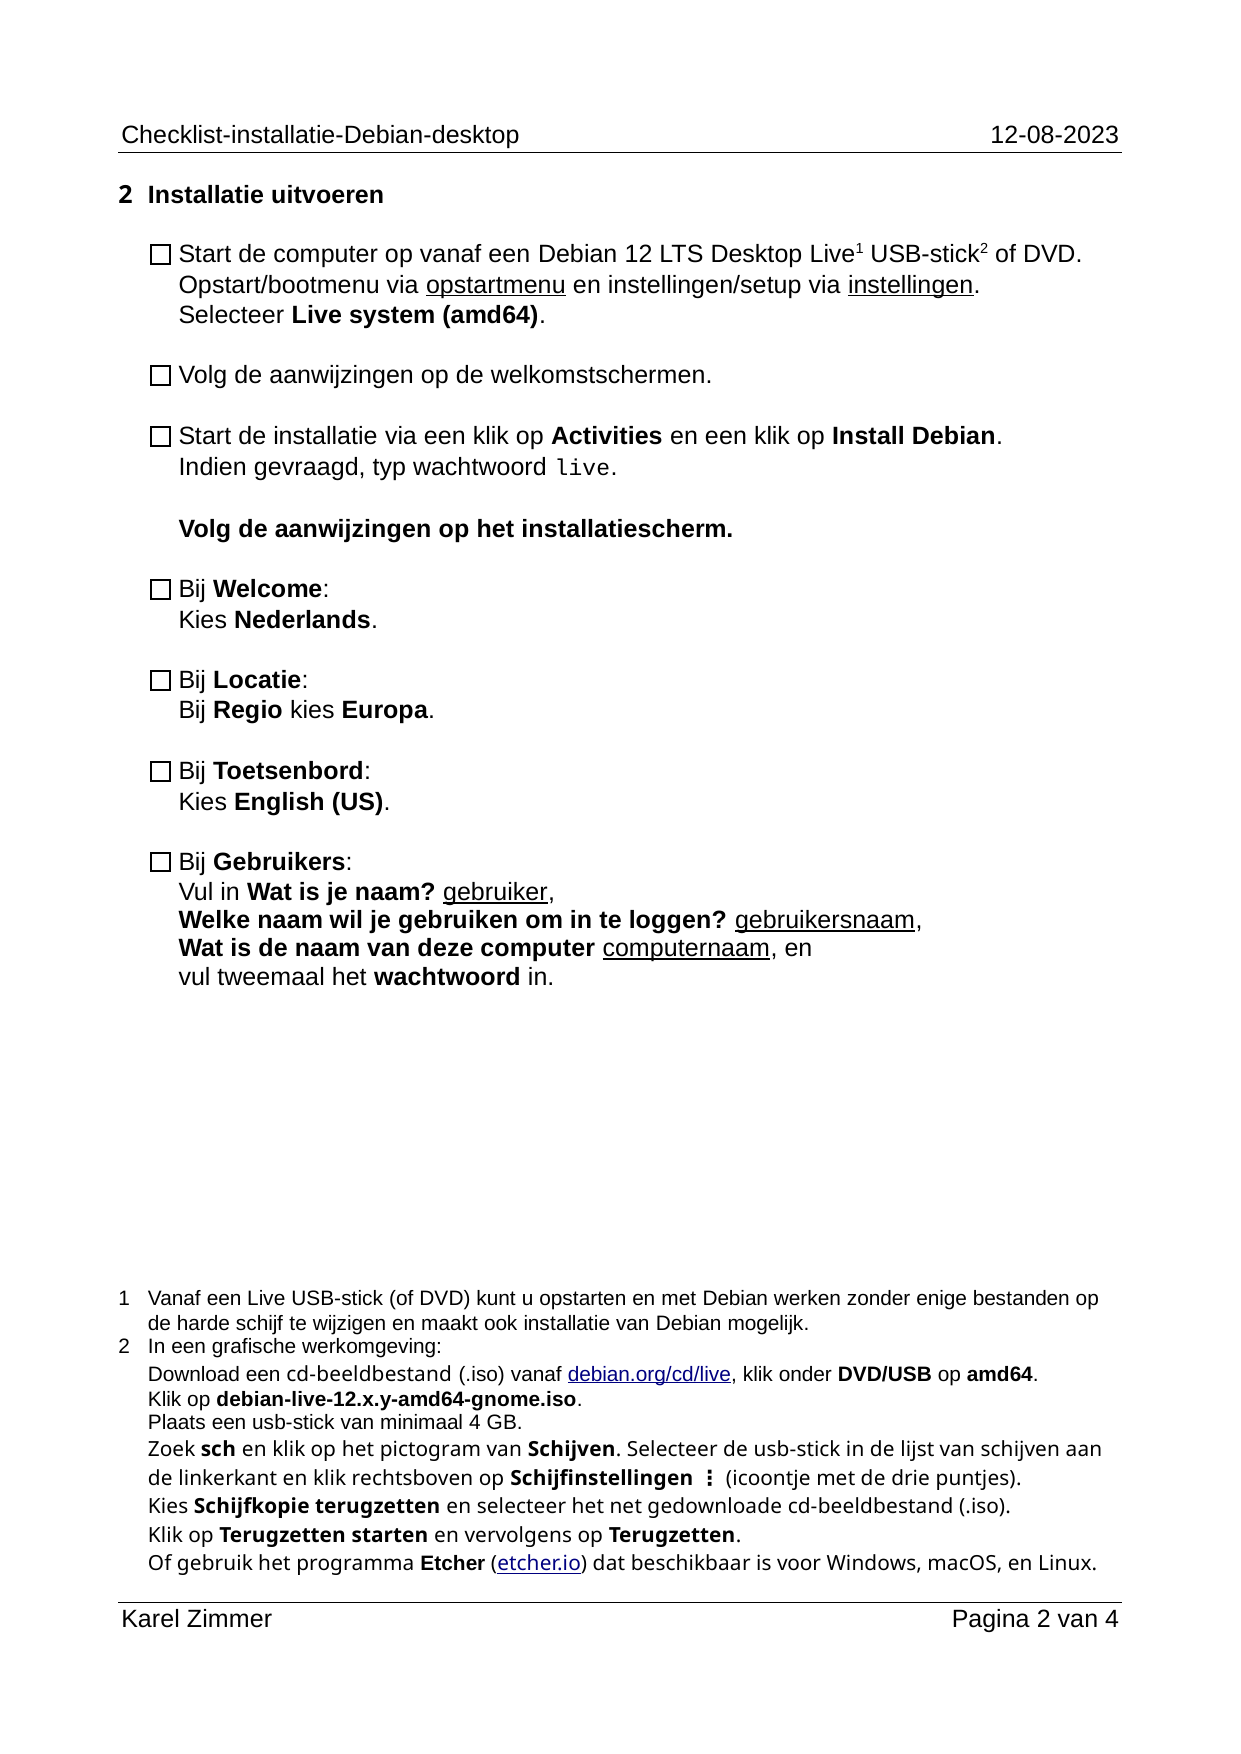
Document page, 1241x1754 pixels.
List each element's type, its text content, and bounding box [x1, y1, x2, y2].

table_cell [142, 756, 177, 786]
table_cell [142, 786, 177, 817]
table_cell [177, 817, 1122, 847]
table_cell [118, 574, 142, 604]
table_cell [177, 330, 1122, 360]
table_cell [142, 391, 177, 421]
table_cell Bij Gebruikers: [177, 847, 1122, 877]
table_cell [142, 514, 177, 544]
table_cell Selecteer Live system (amd64). [177, 300, 1122, 330]
table_header [118, 239, 142, 269]
table_cell [118, 786, 142, 817]
table_cell [118, 451, 142, 483]
table_cell [118, 635, 142, 665]
table_cell [118, 544, 142, 574]
table_cell [118, 817, 142, 847]
table_cell [142, 269, 177, 300]
table_cell [118, 847, 142, 877]
table_cell [118, 877, 142, 992]
table_cell [142, 300, 177, 330]
table_cell [142, 421, 177, 451]
table_cell [142, 726, 177, 756]
table_cell [118, 269, 142, 300]
table_cell [177, 483, 1122, 513]
table_header Start de computer op vanaf een Debian 12 LTS Desktop Live USB-stick of DVD. [177, 239, 1122, 269]
table_cell [142, 695, 177, 726]
table_cell [177, 391, 1122, 421]
table_cell [142, 877, 177, 992]
table_cell Bij Locatie: [177, 665, 1122, 695]
table_cell [142, 604, 177, 635]
table_cell [142, 451, 177, 483]
table_cell [142, 574, 177, 604]
table_cell [177, 635, 1122, 665]
table_cell [142, 483, 177, 513]
table_cell [118, 391, 142, 421]
table_cell [118, 665, 142, 695]
table_cell [142, 544, 177, 574]
table_cell Bij Welcome: [177, 574, 1122, 604]
table_cell Bij Toetsenbord: [177, 756, 1122, 786]
table_cell [118, 421, 142, 451]
table_cell [142, 665, 177, 695]
table_cell Volg de aanwijzingen op het installatiescherm. [177, 514, 1122, 544]
table_cell [118, 360, 142, 391]
table_cell Indien gevraagd, typ wachtwoord live. [177, 451, 1122, 483]
table_cell [118, 300, 142, 330]
table_header [142, 239, 177, 269]
table_cell [142, 817, 177, 847]
table_cell Opstart/bootmenu via opstartmenu en instellingen/setup via instellingen. [177, 269, 1122, 300]
list Installatie uitvoeren [118, 177, 1122, 211]
table_cell [118, 604, 142, 635]
table_cell Vul in Wat is je naam? gebruiker, Welke naam wil je gebruiken om in te loggen? gebruikersnaam, Wat is de naam van deze computer computernaam, en vul tweemaal het wachtwoord in. [177, 877, 1122, 992]
table_cell [177, 726, 1122, 756]
table_cell [118, 695, 142, 726]
table_cell [142, 847, 177, 877]
table_cell [142, 635, 177, 665]
table_cell [118, 756, 142, 786]
table_cell [118, 726, 142, 756]
table_cell Volg de aanwijzingen op de welkomstschermen. [177, 360, 1122, 391]
table_cell [142, 330, 177, 360]
table_cell Start de installatie via een klik op Activities en een klik op Install Debian. [177, 421, 1122, 451]
table_cell Bij Regio kies Europa. [177, 695, 1122, 726]
table_cell [118, 514, 142, 544]
table_cell Kies Nederlands. [177, 604, 1122, 635]
table_cell [118, 330, 142, 360]
table_cell [142, 360, 177, 391]
table_cell Kies English (US). [177, 786, 1122, 817]
table_cell [118, 483, 142, 513]
table_cell [177, 544, 1122, 574]
